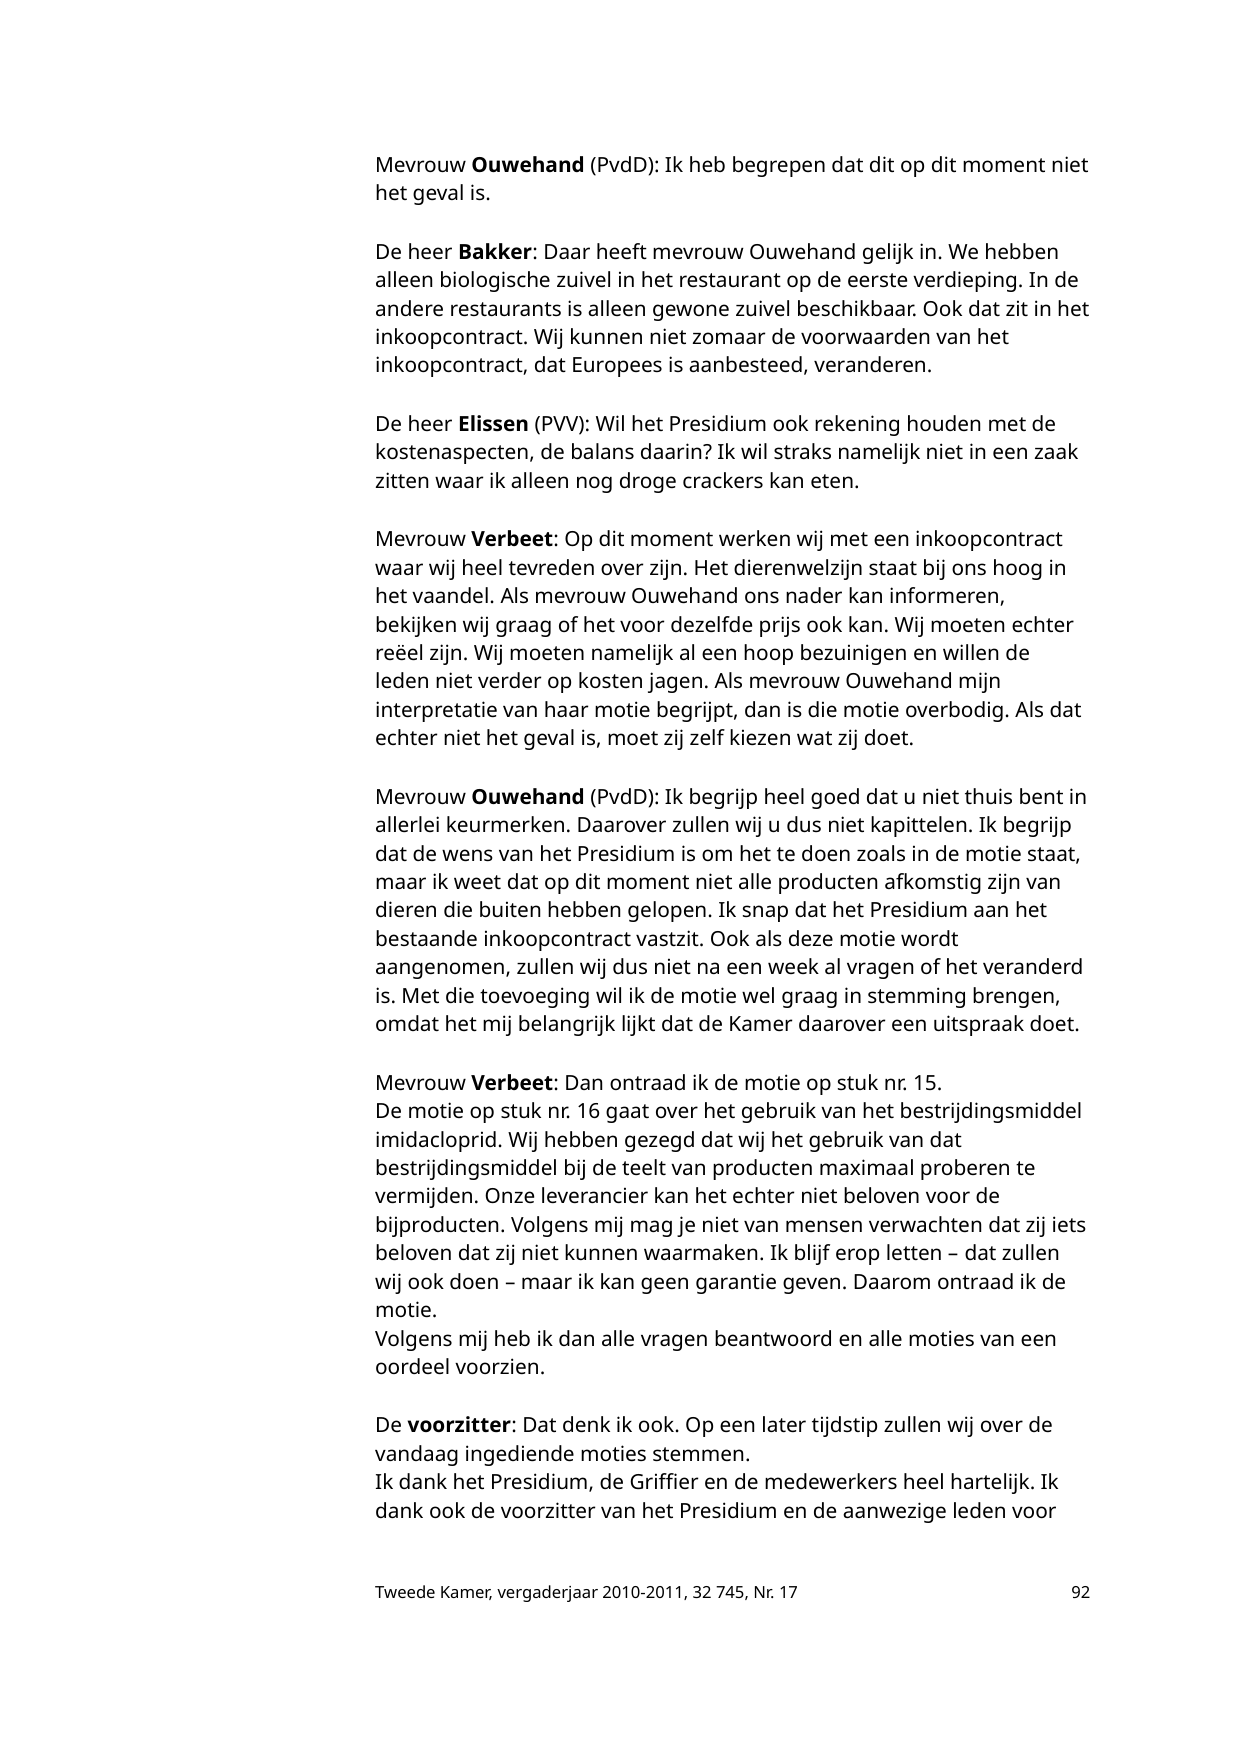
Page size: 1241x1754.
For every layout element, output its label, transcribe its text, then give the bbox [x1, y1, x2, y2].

text Mevrouw Ouwehand (PvdD): Ik begrijp heel goed dat u niet thuis bent in allerlei keurmerken. Daarover zullen wij u dus niet kapittelen. Ik begrijp dat de wens van het Presidium is om het te doen zoals in de motie staat, maar ik weet dat op dit moment niet alle producten afkomstig zijn van dieren die buiten hebben gelopen. Ik snap dat het Presidium aan het bestaande inkoopcontract vastzit. Ook als deze motie wordt aangenomen, zullen wij dus niet na een week al vragen of het veranderd is. Met die toevoeging wil ik de motie wel graag in stemming brengen, omdat het mij belangrijk lijkt dat de Kamer daarover een uitspraak doet. [375, 782, 1090, 1038]
text De heer Bakker: Daar heeft mevrouw Ouwehand gelijk in. We hebben alleen biologische zuivel in het restaurant op de eerste verdieping. In de andere restaurants is alleen gewone zuivel beschikbaar. Ook dat zit in het inkoopcontract. Wij kunnen niet zomaar de voorwaarden van het inkoopcontract, dat Europees is aanbesteed, veranderen. [375, 237, 1090, 379]
text De heer Elissen (PVV): Wil het Presidium ook rekening houden met de kostenaspecten, de balans daarin? Ik wil straks namelijk niet in een zaak zitten waar ik alleen nog droge crackers kan eten. [375, 409, 1090, 494]
text Ik dank het Presidium, de Griffier en de medewerkers heel hartelijk. Ik dank ook de voorzitter van het Presidium en de aanwezige leden voor [375, 1467, 1090, 1524]
text Volgens mij heb ik dan alle vragen beantwoord en alle moties van een oordeel voorzien. [375, 1324, 1090, 1381]
text Mevrouw Verbeet: Dan ontraad ik de motie op stuk nr. 15. [375, 1068, 1090, 1096]
text De motie op stuk nr. 16 gaat over het gebruik van het bestrijdingsmiddel imidacloprid. Wij hebben gezegd dat wij het gebruik van dat bestrijdingsmiddel bij de teelt van producten maximaal proberen te vermijden. Onze leverancier kan het echter niet beloven voor de bijproducten. Volgens mij mag je niet van mensen verwachten dat zij iets beloven dat zij niet kunnen waarmaken. Ik blijf erop letten – dat zullen wij ook doen – maar ik kan geen garantie geven. Daarom ontraad ik de motie. [375, 1096, 1090, 1324]
text Mevrouw Verbeet: Op dit moment werken wij met een inkoopcontract waar wij heel tevreden over zijn. Het dierenwelzijn staat bij ons hoog in het vaandel. Als mevrouw Ouwehand ons nader kan informeren, bekijken wij graag of het voor dezelfde prijs ook kan. Wij moeten echter reëel zijn. Wij moeten namelijk al een hoop bezuinigen en willen de leden niet verder op kosten jagen. Als mevrouw Ouwehand mijn interpretatie van haar motie begrijpt, dan is die motie overbodig. Als dat echter niet het geval is, moet zij zelf kiezen wat zij doet. [375, 524, 1090, 752]
text De voorzitter: Dat denk ik ook. Op een later tijdstip zullen wij over de vandaag ingediende moties stemmen. [375, 1411, 1090, 1467]
text Mevrouw Ouwehand (PvdD): Ik heb begrepen dat dit op dit moment niet het geval is. [375, 150, 1090, 207]
